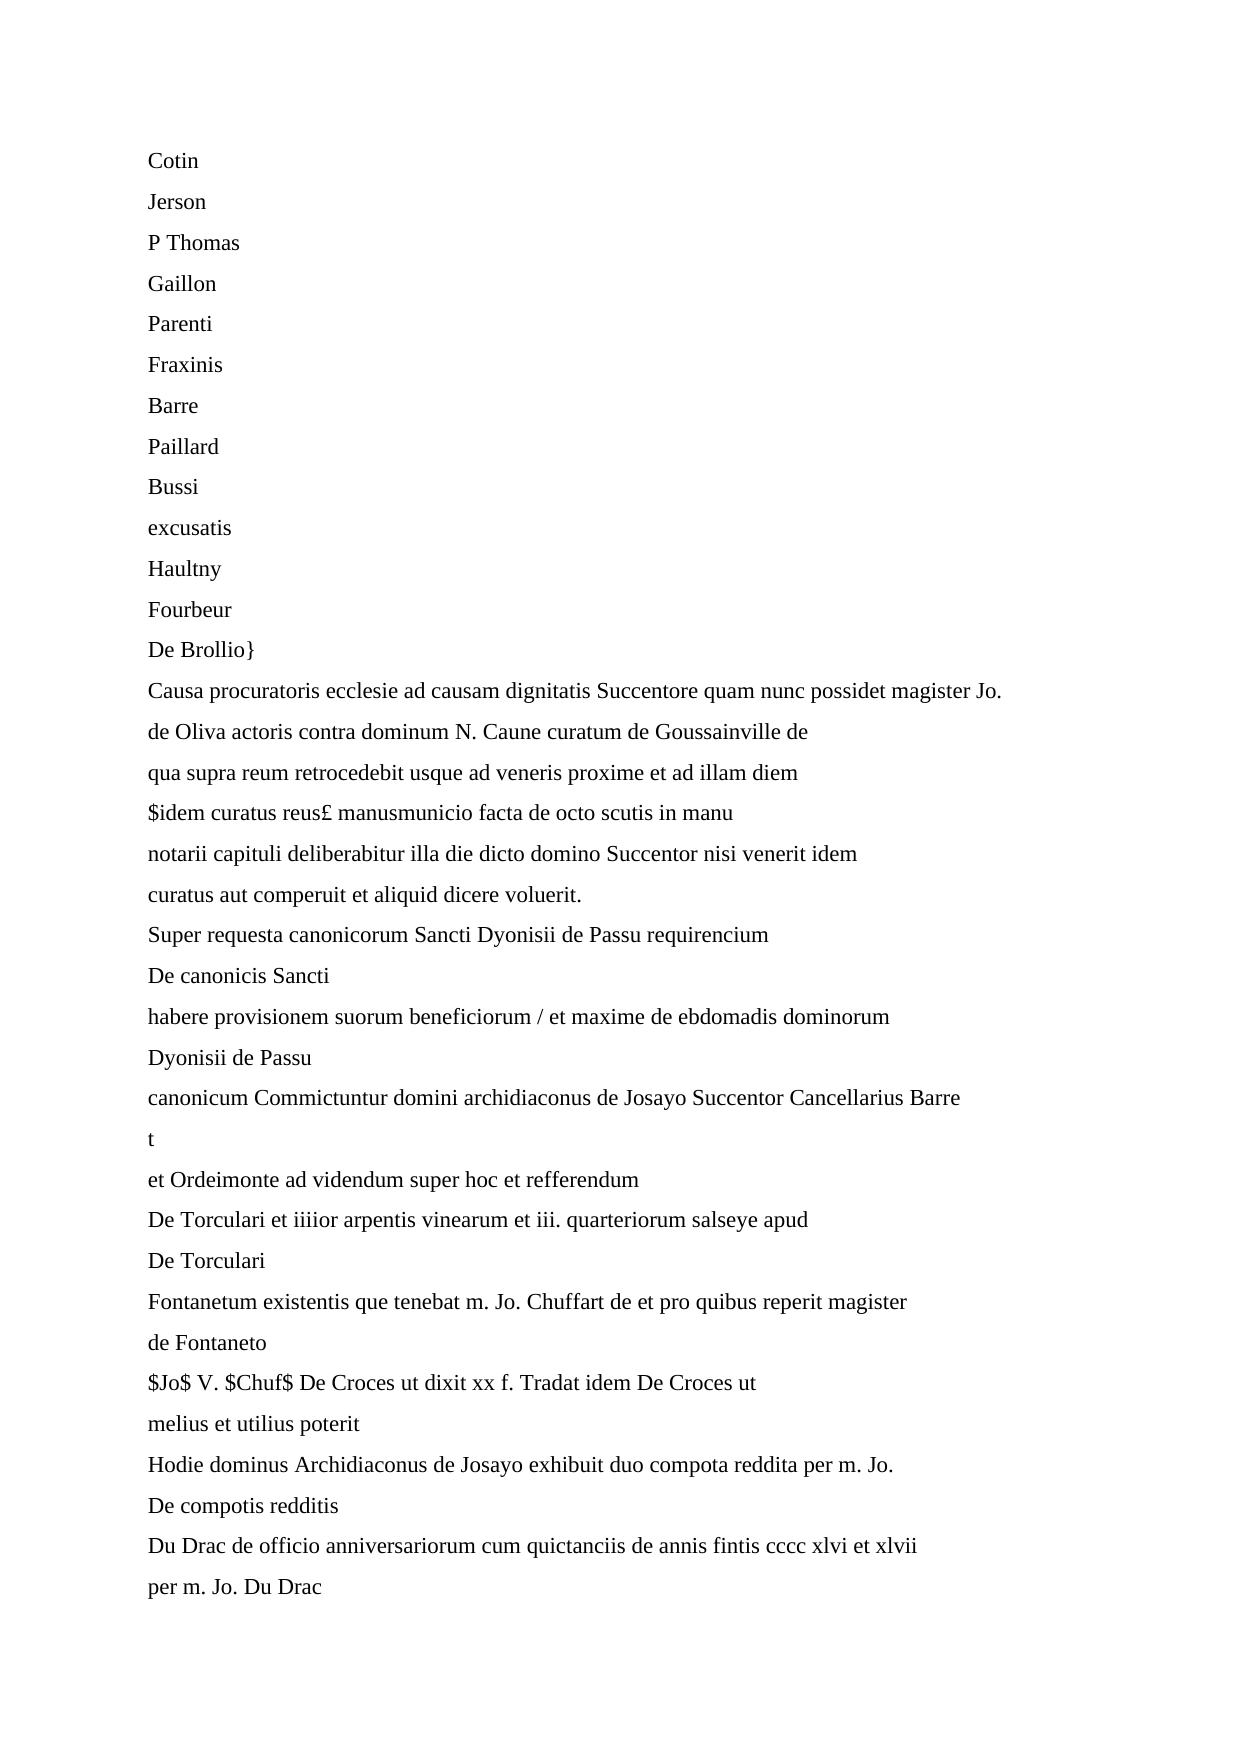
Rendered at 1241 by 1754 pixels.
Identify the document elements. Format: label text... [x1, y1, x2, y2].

text Hodie dominus Archidiaconus de Josayo exhibuit duo compota reddita per m. Jo. [148, 1451, 1093, 1477]
text De compotis redditis [148, 1492, 1093, 1518]
text Fontanetum existentis que tenebat m. Jo. Chuffart de et pro quibus reperit magister [148, 1288, 1093, 1314]
text t [148, 1125, 1093, 1151]
text Causa procuratoris ecclesie ad causam dignitatis Succentore quam nunc possidet magister Jo. [148, 677, 1093, 703]
text Parenti [148, 311, 1093, 337]
text et Ordeimonte ad videndum super hoc et refferendum [148, 1166, 1093, 1192]
text melius et utilius poterit [148, 1410, 1093, 1437]
text Gaillon [148, 270, 1093, 296]
text per m. Jo. Du Drac [148, 1573, 1093, 1599]
text Paillard [148, 433, 1093, 459]
text Cotin [148, 148, 1093, 174]
text $Jo$ V. $Chuf$ De Croces ut dixit xx f. Tradat idem De Croces ut [148, 1369, 1093, 1396]
text Super requesta canonicorum Sancti Dyonisii de Passu requirencium [148, 921, 1093, 948]
text Barre [148, 392, 1093, 418]
text qua supra reum retrocedebit usque ad veneris proxime et ad illam diem [148, 758, 1093, 785]
text P Thomas [148, 229, 1093, 255]
text Fraxinis [148, 351, 1093, 378]
text notarii capituli deliberabitur illa die dicto domino Succentor nisi venerit idem [148, 840, 1093, 866]
text Du Drac de officio anniversariorum cum quictanciis de annis fintis cccc xlvi et xlvii [148, 1532, 1093, 1559]
text Dyonisii de Passu [148, 1044, 1093, 1070]
text Bussi [148, 473, 1093, 500]
text excusatis [148, 514, 1093, 541]
text De canonicis Sancti [148, 962, 1093, 988]
text curatus aut comperuit et aliquid dicere voluerit. [148, 881, 1093, 907]
text de Oliva actoris contra dominum N. Caune curatum de Goussainville de [148, 718, 1093, 744]
text De Torculari [148, 1247, 1093, 1274]
text De Brollio} [148, 636, 1093, 663]
text de Fontaneto [148, 1329, 1093, 1355]
text canonicum Commictuntur domini archidiaconus de Josayo Succentor Cancellarius Barre [148, 1084, 1093, 1111]
text Jerson [148, 188, 1093, 215]
text De Torculari et iiiior arpentis vinearum et iii. quarteriorum salseye apud [148, 1207, 1093, 1233]
text Haultny [148, 555, 1093, 581]
text Fourbeur [148, 596, 1093, 622]
text $idem curatus reus£ manusmunicio facta de octo scutis in manu [148, 799, 1093, 826]
text habere provisionem suorum beneficiorum / et maxime de ebdomadis dominorum [148, 1003, 1093, 1029]
